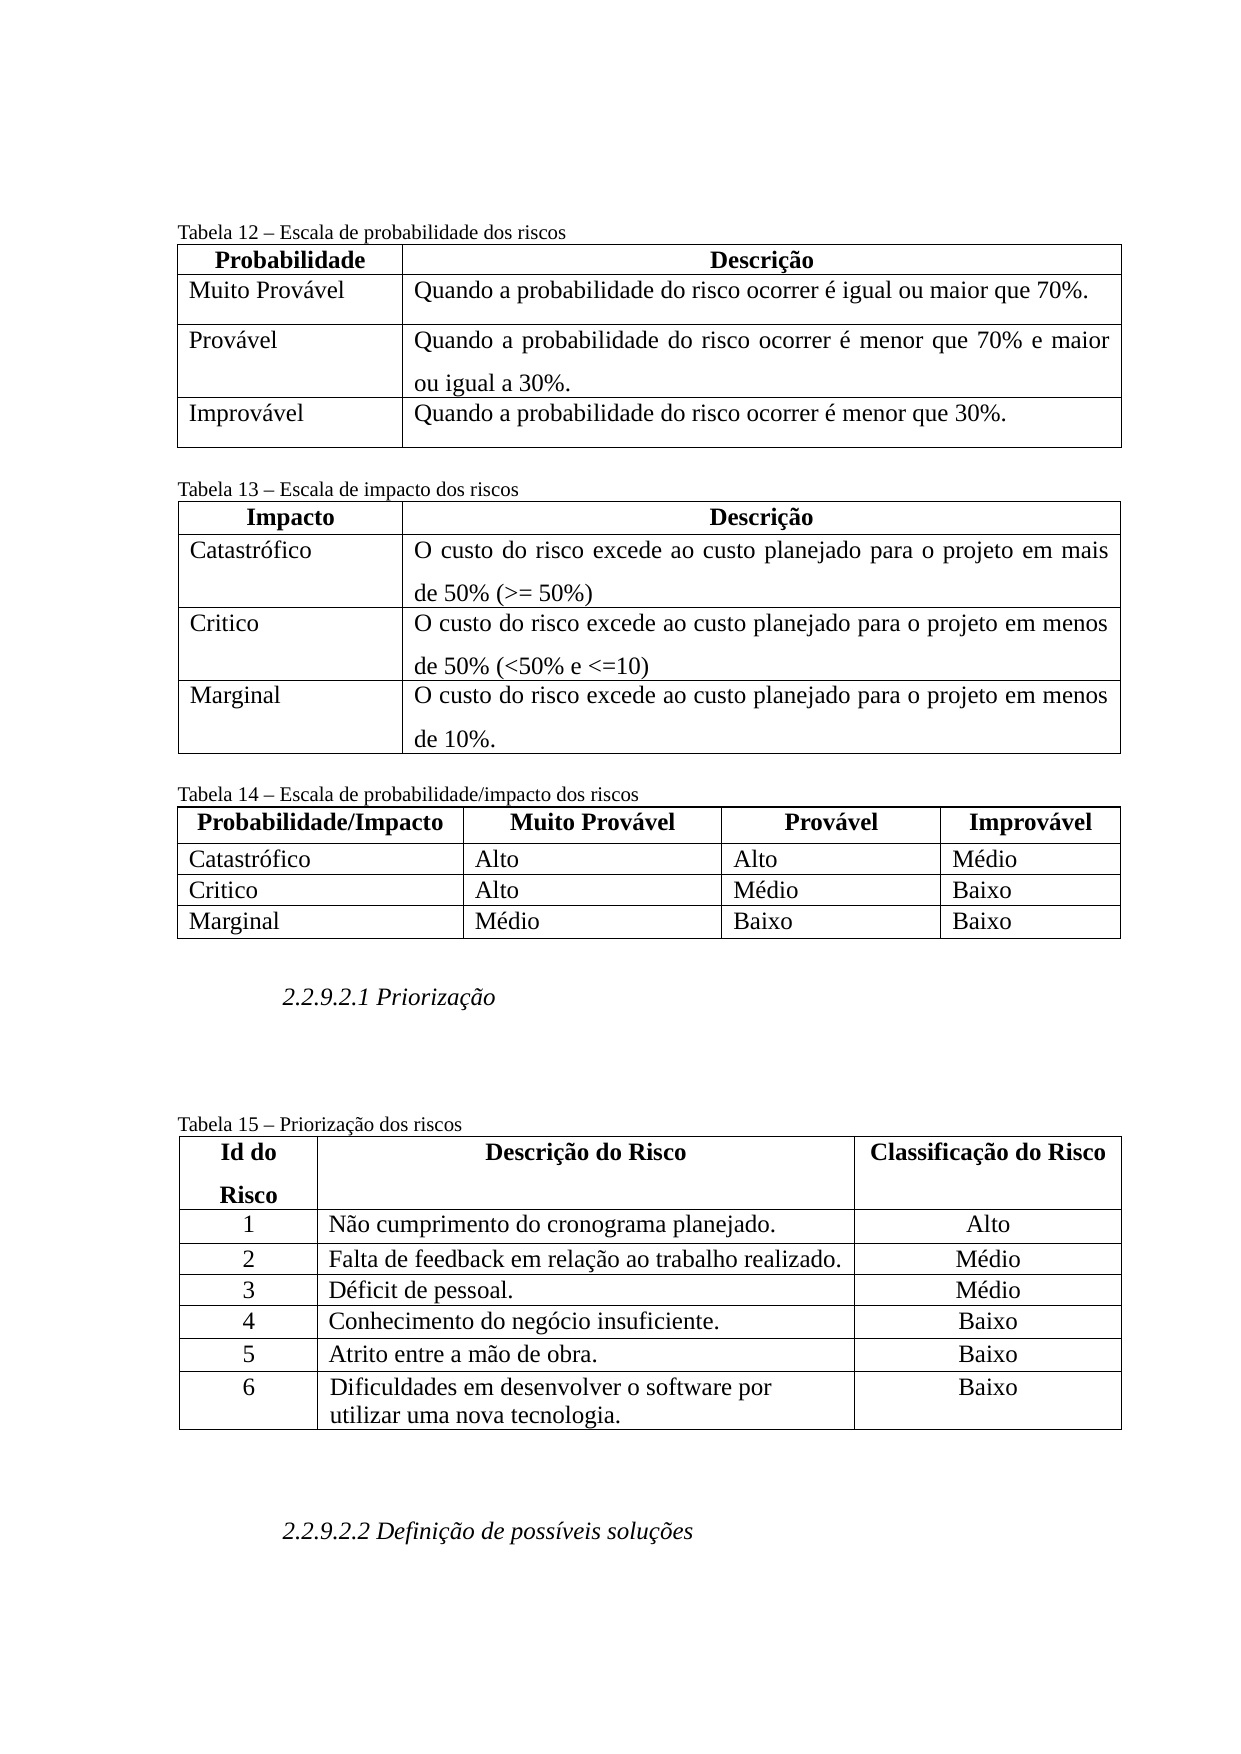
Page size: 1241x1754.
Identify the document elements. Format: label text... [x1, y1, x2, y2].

table_header Probabilidade [178, 245, 402, 274]
table_cell Catastrófico [179, 535, 402, 607]
table_cell Baixo [855, 1306, 1121, 1338]
table_header Descrição [403, 245, 1121, 274]
table_header Descrição [403, 502, 1120, 534]
table_header Classificação do Risco [855, 1137, 1121, 1208]
table_cell Não cumprimento do cronograma planejado. [318, 1210, 854, 1243]
table_cell O custo do risco excede ao custo planejado para o projeto em menos de 10%. [403, 681, 1120, 752]
table_cell Baixo [722, 906, 940, 938]
table_cell Quando a probabilidade do risco ocorrer é menor que 30%. [403, 398, 1121, 447]
table_cell 2 [180, 1244, 317, 1274]
table_cell Baixo [855, 1372, 1121, 1429]
table_cell Marginal [178, 906, 463, 938]
table_cell O custo do risco excede ao custo planejado para o projeto em mais de 50% (>= 50%) [403, 535, 1120, 607]
text Tabela 14 – Escala de probabilidade/impacto dos riscos [177, 782, 1122, 806]
table_cell Catastrófico [178, 844, 463, 874]
table_cell Médio [464, 906, 721, 938]
table_cell 3 [180, 1275, 317, 1305]
table_header Id do Risco [180, 1137, 317, 1208]
table_cell Provável [178, 325, 402, 397]
text Tabela 15 – Priorização dos riscos [177, 1112, 1122, 1136]
table_cell Atrito entre a mão de obra. [318, 1339, 854, 1371]
table_cell Médio [855, 1244, 1121, 1274]
table_cell Critico [178, 875, 463, 905]
table_cell Critico [179, 608, 402, 679]
table_header Descrição do Risco [318, 1137, 854, 1208]
text Tabela 12 – Escala de probabilidade dos riscos [177, 220, 1122, 244]
table_cell Médio [855, 1275, 1121, 1305]
subtitle 2.2.9.2.2 Definição de possíveis soluções [177, 1516, 1122, 1545]
table_cell Falta de feedback em relação ao trabalho realizado. [318, 1244, 854, 1274]
table_cell Alto [464, 844, 721, 874]
table_cell Dificuldades em desenvolver o software por utilizar uma nova tecnologia. [318, 1372, 854, 1429]
table_cell Baixo [941, 875, 1120, 905]
table_cell 6 [180, 1372, 317, 1429]
table_cell 1 [180, 1210, 317, 1243]
table_cell Alto [855, 1210, 1121, 1243]
table_cell Marginal [179, 681, 402, 752]
subtitle 2.2.9.2.1 Priorização [177, 982, 1122, 1011]
table_cell O custo do risco excede ao custo planejado para o projeto em menos de 50% (<50% e <=10) [403, 608, 1120, 679]
table_cell 5 [180, 1339, 317, 1371]
table_cell Quando a probabilidade do risco ocorrer é menor que 70% e maior ou igual a 30%. [403, 325, 1121, 397]
table_cell 4 [180, 1306, 317, 1338]
table_header Probabilidade/Impacto [178, 808, 463, 843]
table_header Impacto [179, 502, 402, 534]
table_cell Baixo [941, 906, 1120, 938]
table_header Improvável [941, 808, 1120, 843]
text Tabela 13 – Escala de impacto dos riscos [177, 477, 1122, 501]
table_header Provável [722, 808, 940, 843]
table_cell Médio [941, 844, 1120, 874]
table_cell Alto [722, 844, 940, 874]
table_cell Improvável [178, 398, 402, 447]
table_header Muito Provável [464, 808, 721, 843]
table_cell Quando a probabilidade do risco ocorrer é igual ou maior que 70%. [403, 275, 1121, 324]
table_cell Alto [464, 875, 721, 905]
table_cell Médio [722, 875, 940, 905]
table_cell Déficit de pessoal. [318, 1275, 854, 1305]
table_cell Muito Provável [178, 275, 402, 324]
table_cell Baixo [855, 1339, 1121, 1371]
table_cell Conhecimento do negócio insuficiente. [318, 1306, 854, 1338]
